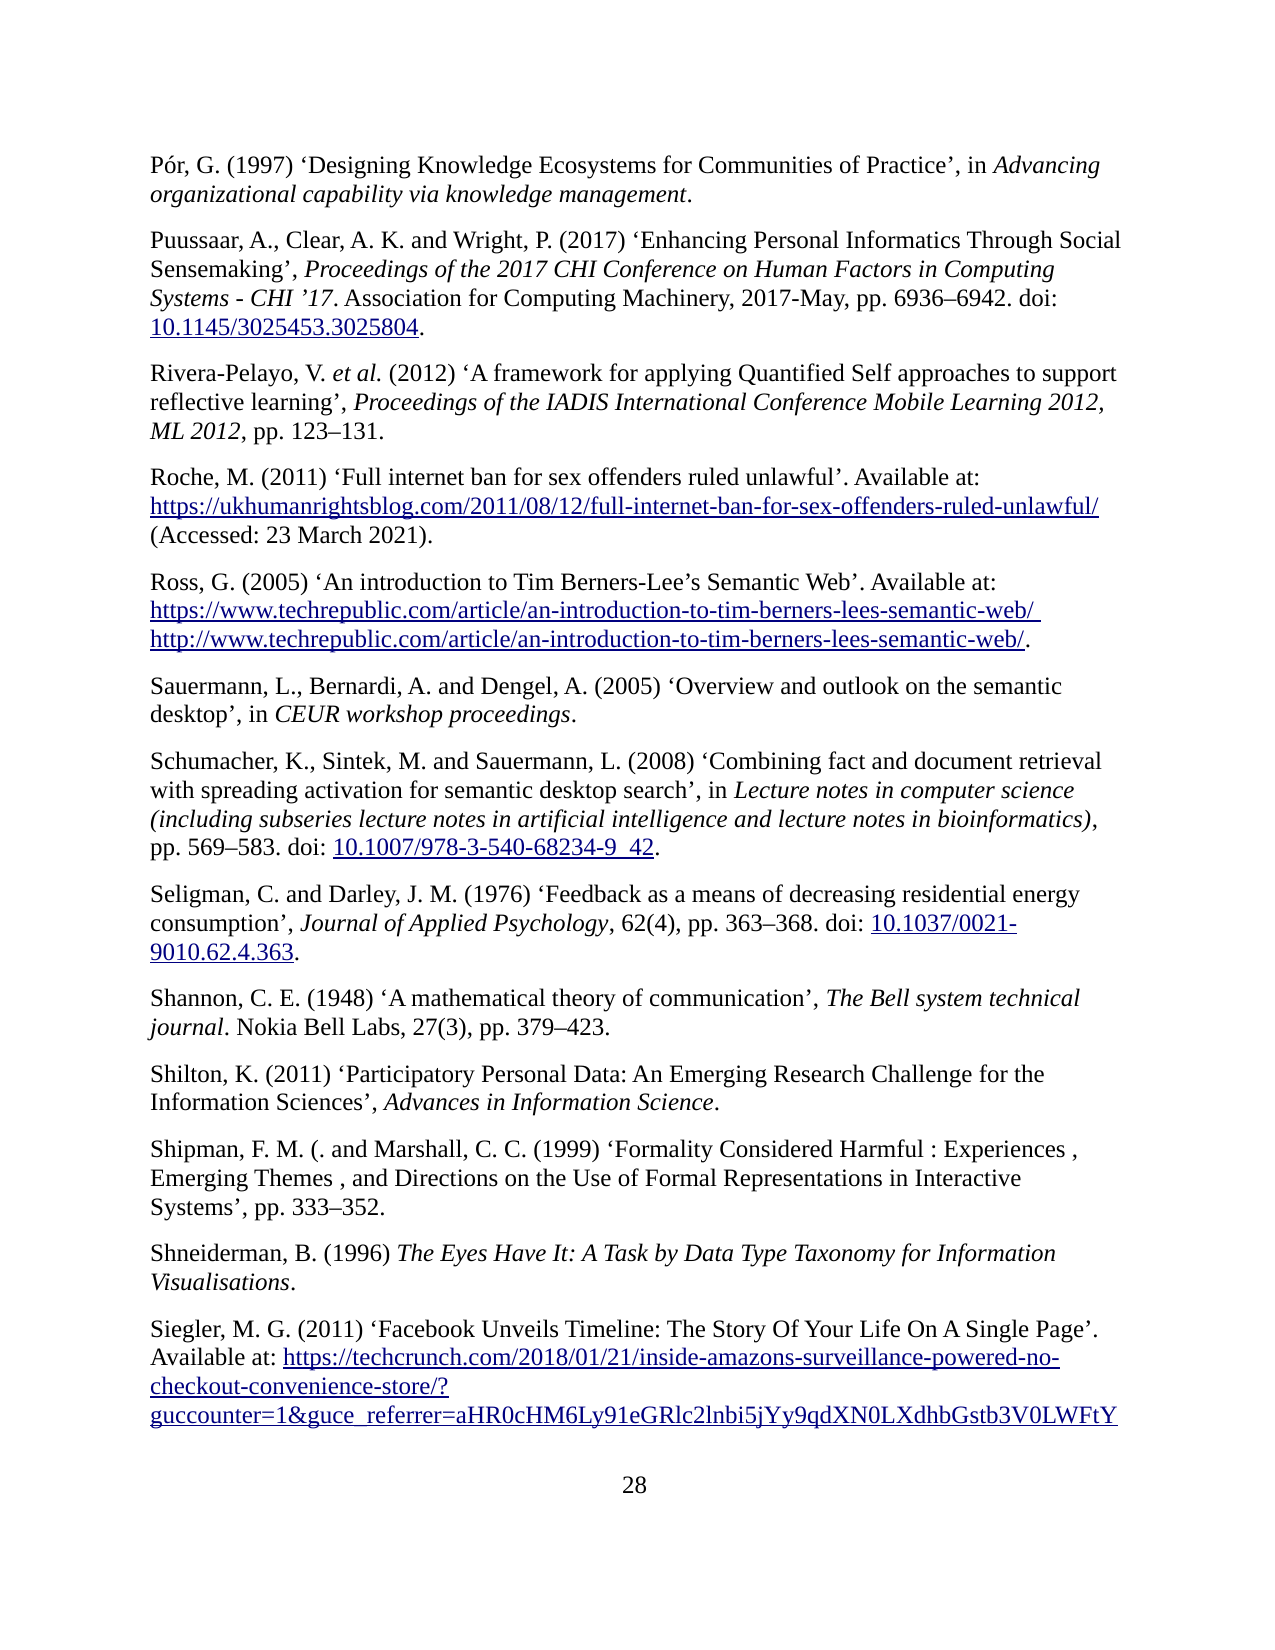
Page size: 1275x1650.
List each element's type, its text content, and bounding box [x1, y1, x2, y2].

text Seligman, C. and Darley, J. M. (1976) ‘Feedback as a means of decreasing residential energy consumption’, Journal of Applied Psychology, 62(4), pp. 363–368. doi: 10.1037/0021-9010.62.4.363. [150, 879, 1125, 965]
text Shilton, K. (2011) ‘Participatory Personal Data: An Emerging Research Challenge for the Information Sciences’, Advances in Information Science. [150, 1059, 1125, 1116]
text Siegler, M. G. (2011) ‘Facebook Unveils Timeline: The Story Of Your Life On A Single Page’. Available at: https://techcrunch.com/2018/01/21/inside-amazons-surveillance-powered-no-checkout-convenience-store/?guccounter=1&guce_referrer=aHR0cHM6Ly91eGRlc2lnbi5jYy9qdXN0LXdhbGstb3V0LWFtY [150, 1314, 1125, 1429]
text Roche, M. (2011) ‘Full internet ban for sex offenders ruled unlawful’. Available at: https://ukhumanrightsblog.com/2011/08/12/full-internet-ban-for-sex-offenders-ruled-unlawful/ (Accessed: 23 March 2021). [150, 462, 1125, 549]
text Pór, G. (1997) ‘Designing Knowledge Ecosystems for Communities of Practice’, in Advancing organizational capability via knowledge management. [150, 150, 1125, 207]
text Shannon, C. E. (1948) ‘A mathematical theory of communication’, The Bell system technical journal. Nokia Bell Labs, 27(3), pp. 379–423. [150, 983, 1125, 1041]
text Rivera-Pelayo, V. et al. (2012) ‘A framework for applying Quantified Self approaches to support reflective learning’, Proceedings of the IADIS International Conference Mobile Learning 2012, ML 2012, pp. 123–131. [150, 358, 1125, 444]
text Ross, G. (2005) ‘An introduction to Tim Berners-Lee’s Semantic Web’. Available at: https://www.techrepublic.com/article/an-introduction-to-tim-berners-lees-semantic-web/ http://www.techrepublic.com/article/an-introduction-to-tim-berners-lees-semantic-web/. [150, 567, 1125, 653]
text Schumacher, K., Sintek, M. and Sauermann, L. (2008) ‘Combining fact and document retrieval with spreading activation for semantic desktop search’, in Lecture notes in computer science (including subseries lecture notes in artificial intelligence and lecture notes in bioinformatics), pp. 569–583. doi: 10.1007/978-3-540-68234-9_42. [150, 746, 1125, 861]
text Sauermann, L., Bernardi, A. and Dengel, A. (2005) ‘Overview and outlook on the semantic desktop’, in CEUR workshop proceedings. [150, 671, 1125, 728]
text Puussaar, A., Clear, A. K. and Wright, P. (2017) ‘Enhancing Personal Informatics Through Social Sensemaking’, Proceedings of the 2017 CHI Conference on Human Factors in Computing Systems - CHI ’17. Association for Computing Machinery, 2017-May, pp. 6936–6942. doi: 10.1145/3025453.3025804. [150, 225, 1125, 340]
text Shipman, F. M. (. and Marshall, C. C. (1999) ‘Formality Considered Harmful : Experiences , Emerging Themes , and Directions on the Use of Formal Representations in Interactive Systems’, pp. 333–352. [150, 1134, 1125, 1220]
text Shneiderman, B. (1996) The Eyes Have It: A Task by Data Type Taxonomy for Information Visualisations. [150, 1238, 1125, 1296]
